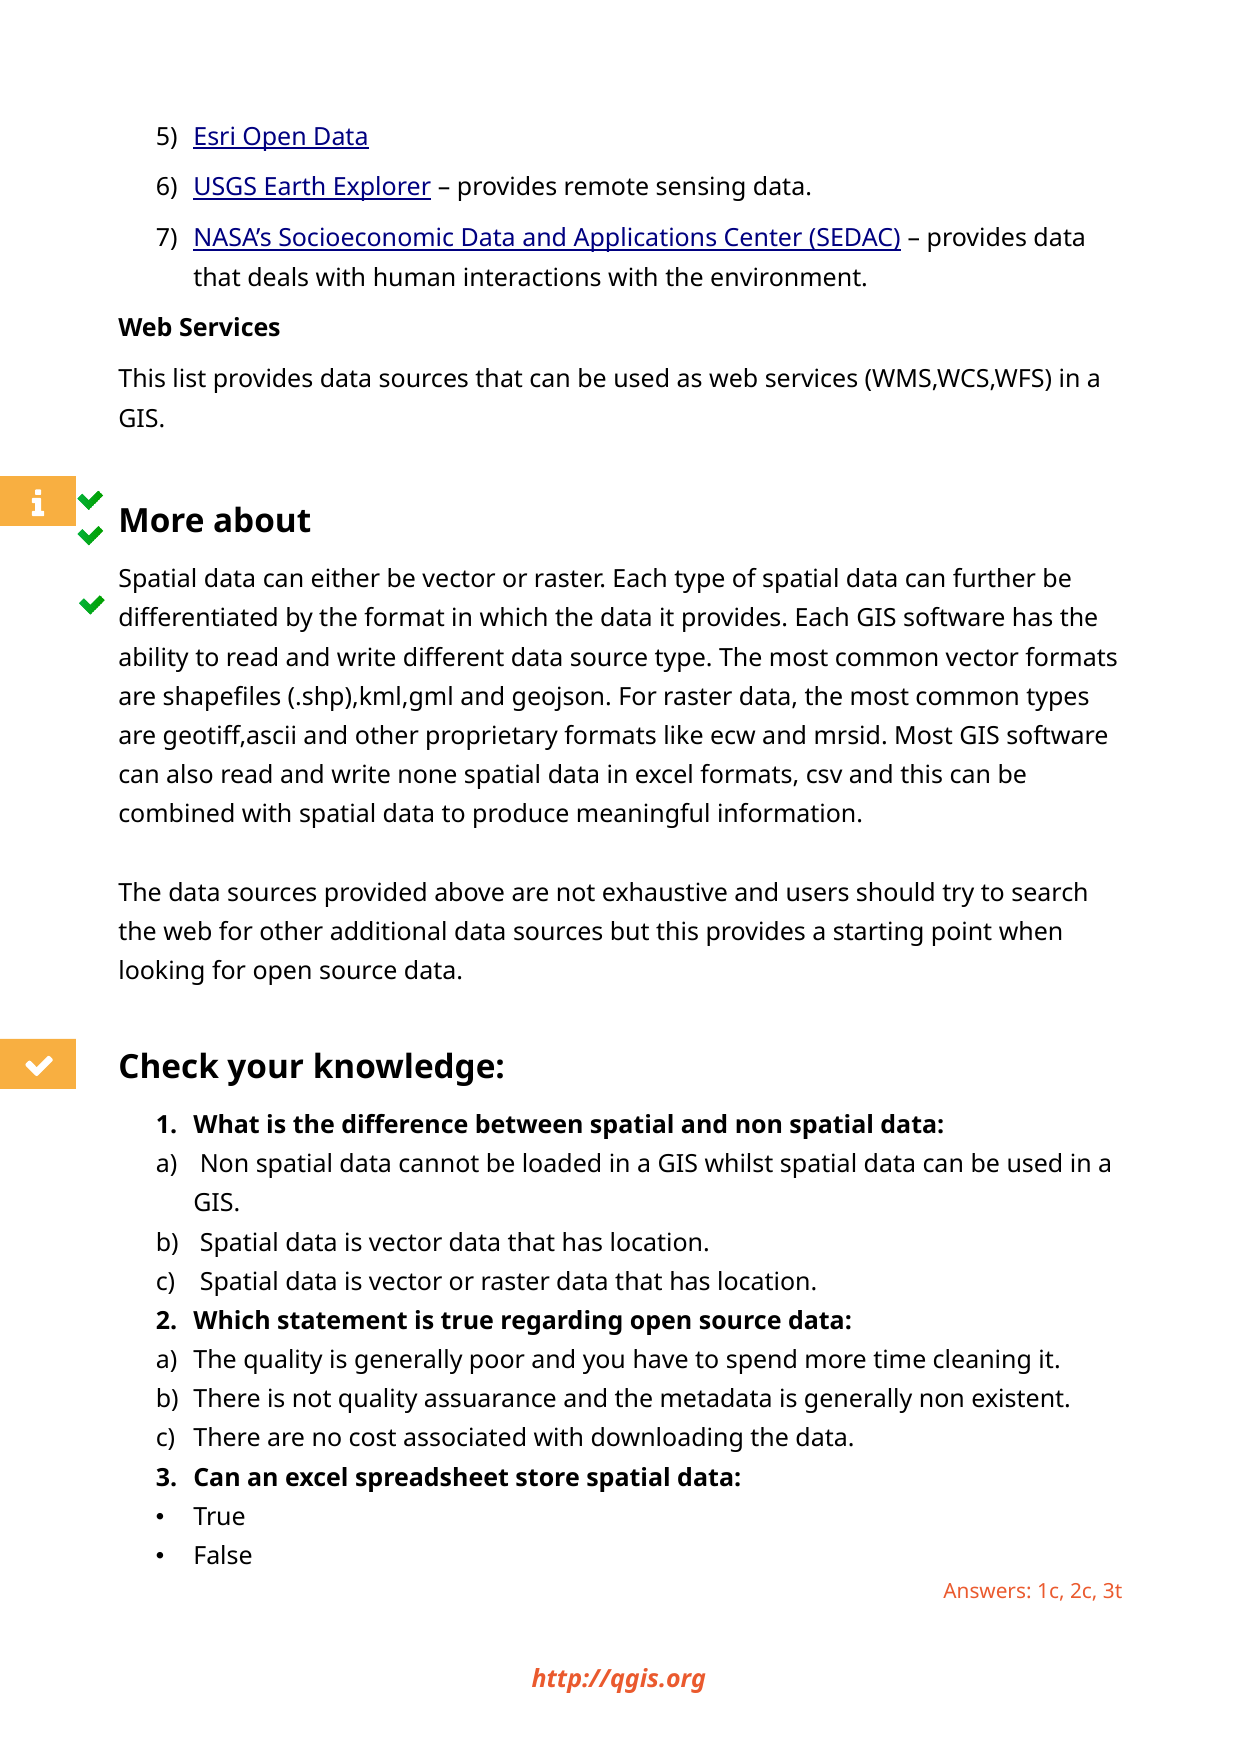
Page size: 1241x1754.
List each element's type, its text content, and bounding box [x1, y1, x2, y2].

text This list provides data sources that can be used as web services (WMS,WCS,WFS) in a GIS. [118, 361, 1122, 434]
list The quality is generally poor and you have to spend more time cleaning it. [156, 1342, 1122, 1376]
list NASA’s Socioeconomic Data and Applications Center (SEDAC) – provides data that deals with human interactions with the environment. [156, 220, 1122, 293]
list False [156, 1537, 1122, 1572]
list Which statement is true regarding open source data: [156, 1302, 1122, 1337]
list Spatial data is vector or raster data that has location. [156, 1263, 1122, 1297]
subtitle Esri Open Data [156, 118, 1122, 152]
list What is the difference between spatial and non spatial data: [156, 1107, 1122, 1141]
list Non spatial data cannot be loaded in a GIS whilst spatial data can be used in a GIS. [156, 1146, 1122, 1219]
list There is not quality assuarance and the metadata is generally non existent. [156, 1381, 1122, 1415]
list There are no cost associated with downloading the data. [156, 1420, 1122, 1454]
subtitle USGS Earth Explorer – provides remote sensing data. [156, 169, 1122, 203]
text Answers: 1c, 2c, 3t [118, 1577, 1122, 1605]
list Spatial data is vector data that has location. [156, 1224, 1122, 1258]
text Web Services [118, 310, 1122, 344]
list True [156, 1498, 1122, 1532]
text The data sources provided above are not exhaustive and users should try to search the web for other additional data sources but this provides a starting point when looking for open source data. [118, 874, 1122, 987]
subtitle Check your knowledge: [118, 1043, 1122, 1088]
text Spatial data can either be vector or raster. Each type of spatial data can further be differentiated by the format in which the data it provides. Each GIS software has the ability to read and write different data source type. The most common vector formats are shapefiles (.shp),kml,gml and geojson. For raster data, the most common types are geotiff,ascii and other proprietary formats like ecw and mrsid. Most GIS software can also read and write none spatial data in excel formats, csv and this can be combined with spatial data to produce meaningful information. [118, 561, 1122, 830]
subtitle More about [118, 497, 1122, 542]
list Can an excel spreadsheet store spatial data: [156, 1459, 1122, 1493]
